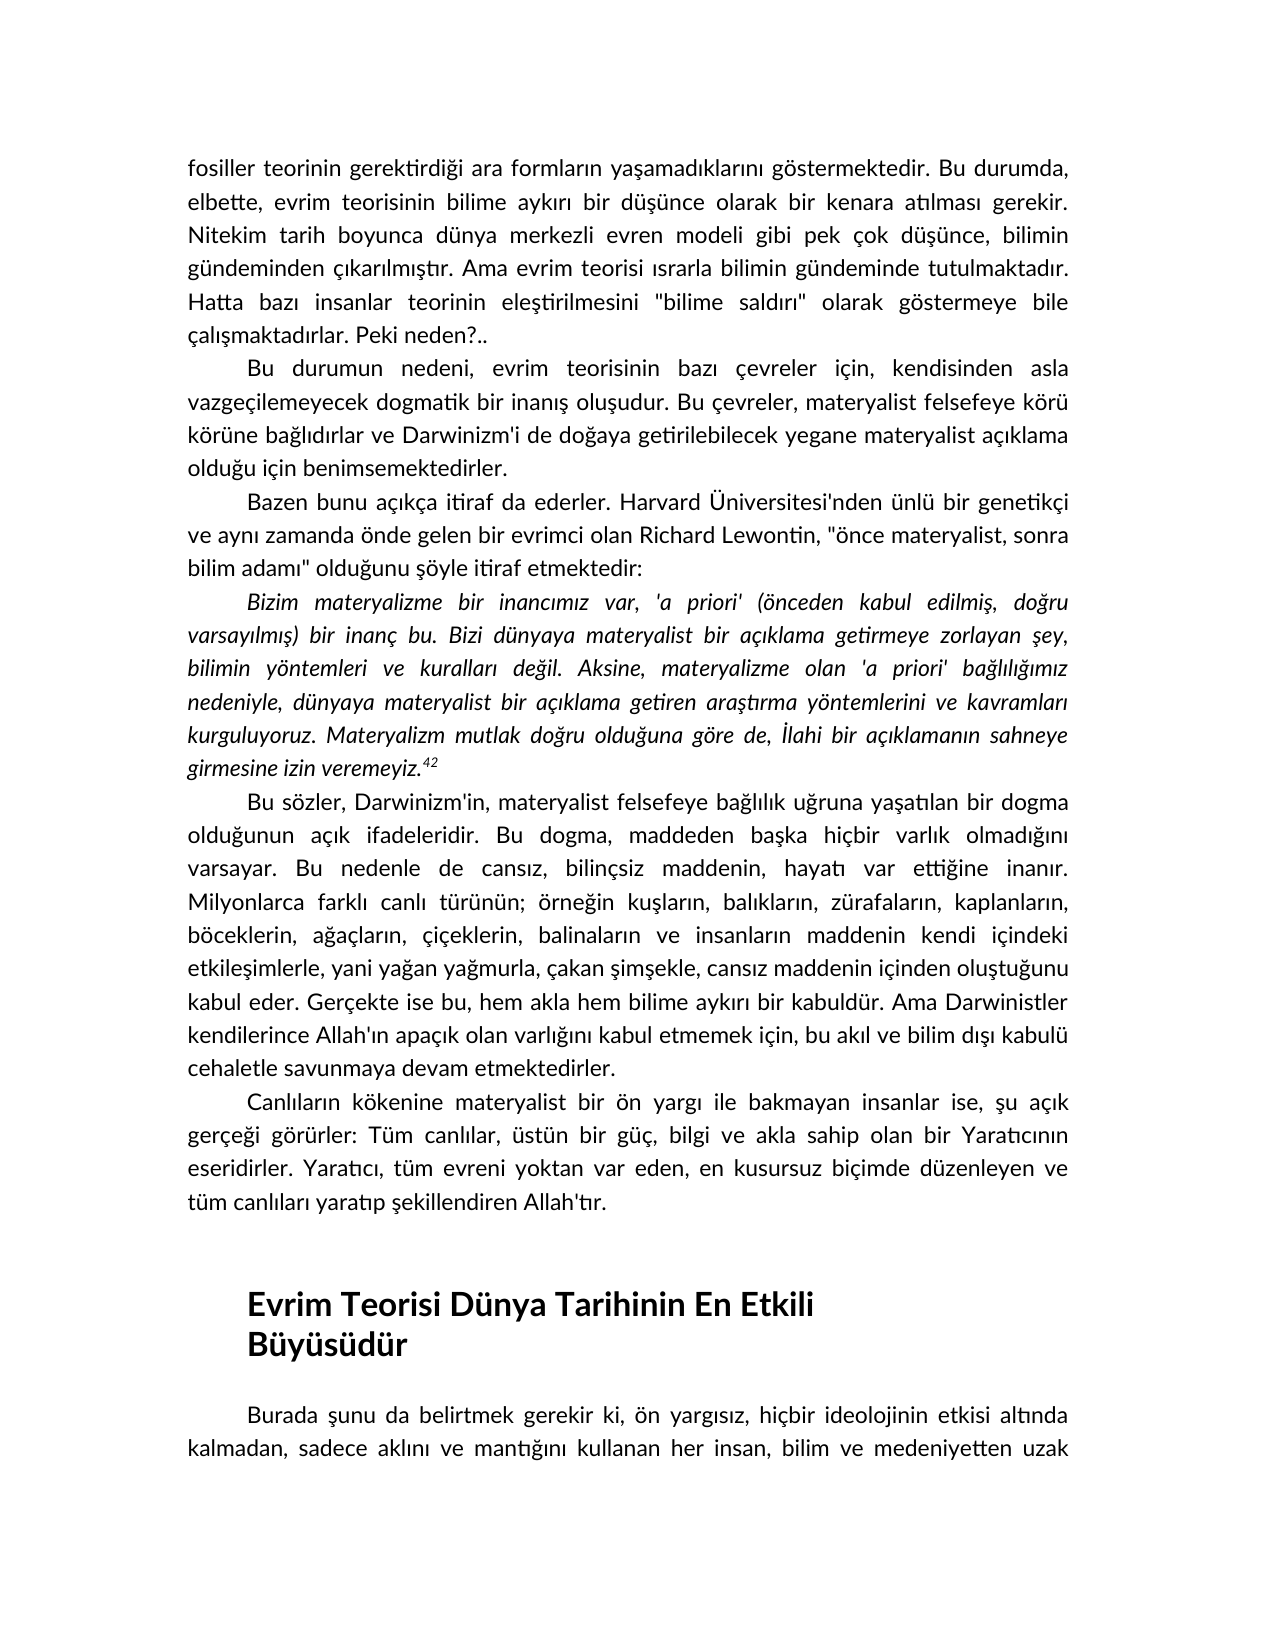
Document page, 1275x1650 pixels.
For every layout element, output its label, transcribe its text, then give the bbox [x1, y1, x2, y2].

text Bu durumun nedeni, evrim teorisinin bazı çevreler için, kendisinden asla vazgeçilemeyecek dogmatik bir inanış oluşudur. Bu çevreler, materyalist felsefeye körü körüne bağlıdırlar ve Darwinizm'i de doğaya getirilebilecek yegane materyalist açıklama olduğu için benimsemektedirler. [187, 350, 1070, 483]
subtitle Evrim Teorisi Dünya Tarihinin En Etkili [187, 1283, 1070, 1323]
text fosiller teorinin gerektirdiği ara formların yaşamadıklarını göstermektedir. Bu durumda, elbette, evrim teorisinin bilime aykırı bir düşünce olarak bir kenara atılması gerekir. Nitekim tarih boyunca dünya merkezli evren modeli gibi pek çok düşünce, bilimin gündeminden çıkarılmıştır. Ama evrim teorisi ısrarla bilimin gündeminde tutulmaktadır. Hatta bazı insanlar teorinin eleştirilmesini "bilime saldırı" olarak göstermeye bile çalışmaktadırlar. Peki neden?.. [187, 150, 1070, 350]
text Canlıların kökenine materyalist bir ön yargı ile bakmayan insanlar ise, şu açık gerçeği görürler: Tüm canlılar, üstün bir güç, bilgi ve akla sahip olan bir Yaratıcının eseridirler. Yaratıcı, tüm evreni yoktan var eden, en kusursuz biçimde düzenleyen ve tüm canlıları yaratıp şekillendiren Allah'tır. [187, 1083, 1070, 1217]
text Bu sözler, Darwinizm'in, materyalist felsefeye bağlılık uğruna yaşatılan bir dogma olduğunun açık ifadeleridir. Bu dogma, maddeden başka hiçbir varlık olmadığını varsayar. Bu nedenle de cansız, bilinçsiz maddenin, hayatı var ettiğine inanır. Milyonlarca farklı canlı türünün; örneğin kuşların, balıkların, zürafaların, kaplanların, böceklerin, ağaçların, çiçeklerin, balinaların ve insanların maddenin kendi içindeki etkileşimlerle, yani yağan yağmurla, çakan şimşekle, cansız maddenin içinden oluştuğunu kabul eder. Gerçekte ise bu, hem akla hem bilime aykırı bir kabuldür. Ama Darwinistler kendilerince Allah'ın apaçık olan varlığını kabul etmemek için, bu akıl ve bilim dışı kabulü cehaletle savunmaya devam etmektedirler. [187, 783, 1070, 1083]
text Burada şunu da belirtmek gerekir ki, ön yargısız, hiçbir ideolojinin etkisi altında kalmadan, sadece aklını ve mantığını kullanan her insan, bilim ve medeniyetten uzak [187, 1397, 1070, 1463]
text Bizim materyalizme bir inancımız var, 'a priori' (önceden kabul edilmiş, doğru varsayılmış) bir inanç bu. Bizi dünyaya materyalist bir açıklama getirmeye zorlayan şey, bilimin yöntemleri ve kuralları değil. Aksine, materyalizme olan 'a priori' bağlılığımız nedeniyle, dünyaya materyalist bir açıklama getiren araştırma yöntemlerini ve kavramları kurguluyoruz. Materyalizm mutlak doğru olduğuna göre de, İlahi bir açıklamanın sahneye girmesine izin veremeyiz.42 [187, 583, 1070, 783]
subtitle Büyüsüdür [187, 1323, 1070, 1363]
text Bazen bunu açıkça itiraf da ederler. Harvard Üniversitesi'nden ünlü bir genetikçi ve aynı zamanda önde gelen bir evrimci olan Richard Lewontin, "önce materyalist, sonra bilim adamı" olduğunu şöyle itiraf etmektedir: [187, 483, 1070, 583]
